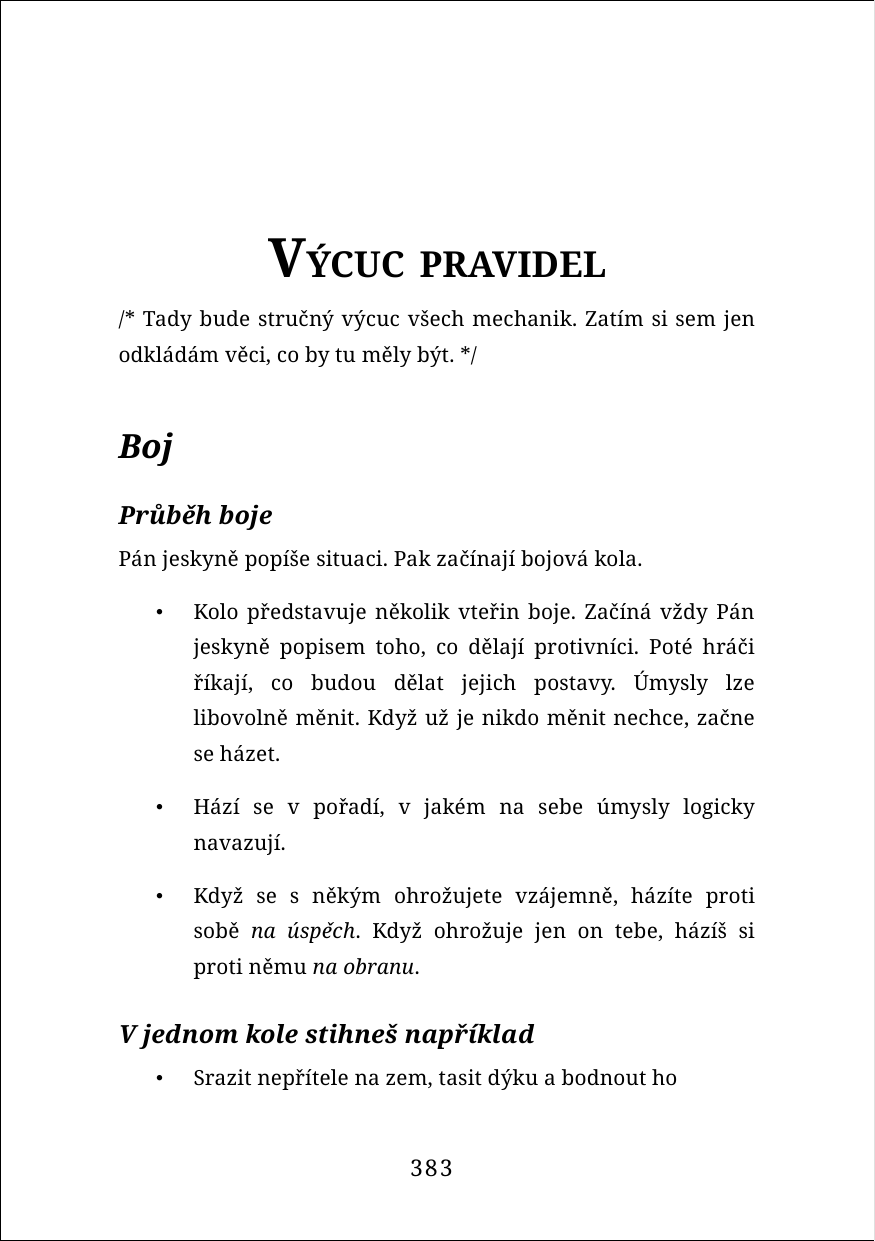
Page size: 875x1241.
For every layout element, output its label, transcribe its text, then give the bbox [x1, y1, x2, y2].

text Pán jeskyně popíše situaci. Pak začínají bojová kola. [118, 544, 756, 572]
list Hází se v pořadí, v jakém na sebe úmysly logicky navazují. [156, 792, 756, 856]
list Kolo představuje několik vteřin boje. Začíná vždy Pán jeskyně popisem toho, co dělají protivníci. Poté hráči říkají, co budou dělat jejich postavy. Úmysly lze libovolně měnit. Když už je nikdo měnit nechce, začne se házet. [156, 597, 756, 767]
subtitle Průběh boje [118, 498, 756, 532]
subtitle Výcuc pravidel [118, 219, 756, 293]
subtitle Boj [118, 423, 756, 468]
list Srazit nepřítele na zem, tasit dýku a bodnout ho [156, 1063, 756, 1091]
list Když se s někým ohrožujete vzájemně, házíte proti sobě na úspěch. Když ohrožuje jen on tebe, házíš si proti němu na obranu. [156, 881, 756, 980]
text /* Tady bude stručný výcuc všech mechanik. Zatím si sem jen odkládám věci, co by tu měly být. */ [118, 304, 756, 368]
subtitle V jednom kole stihneš například [118, 1017, 756, 1051]
